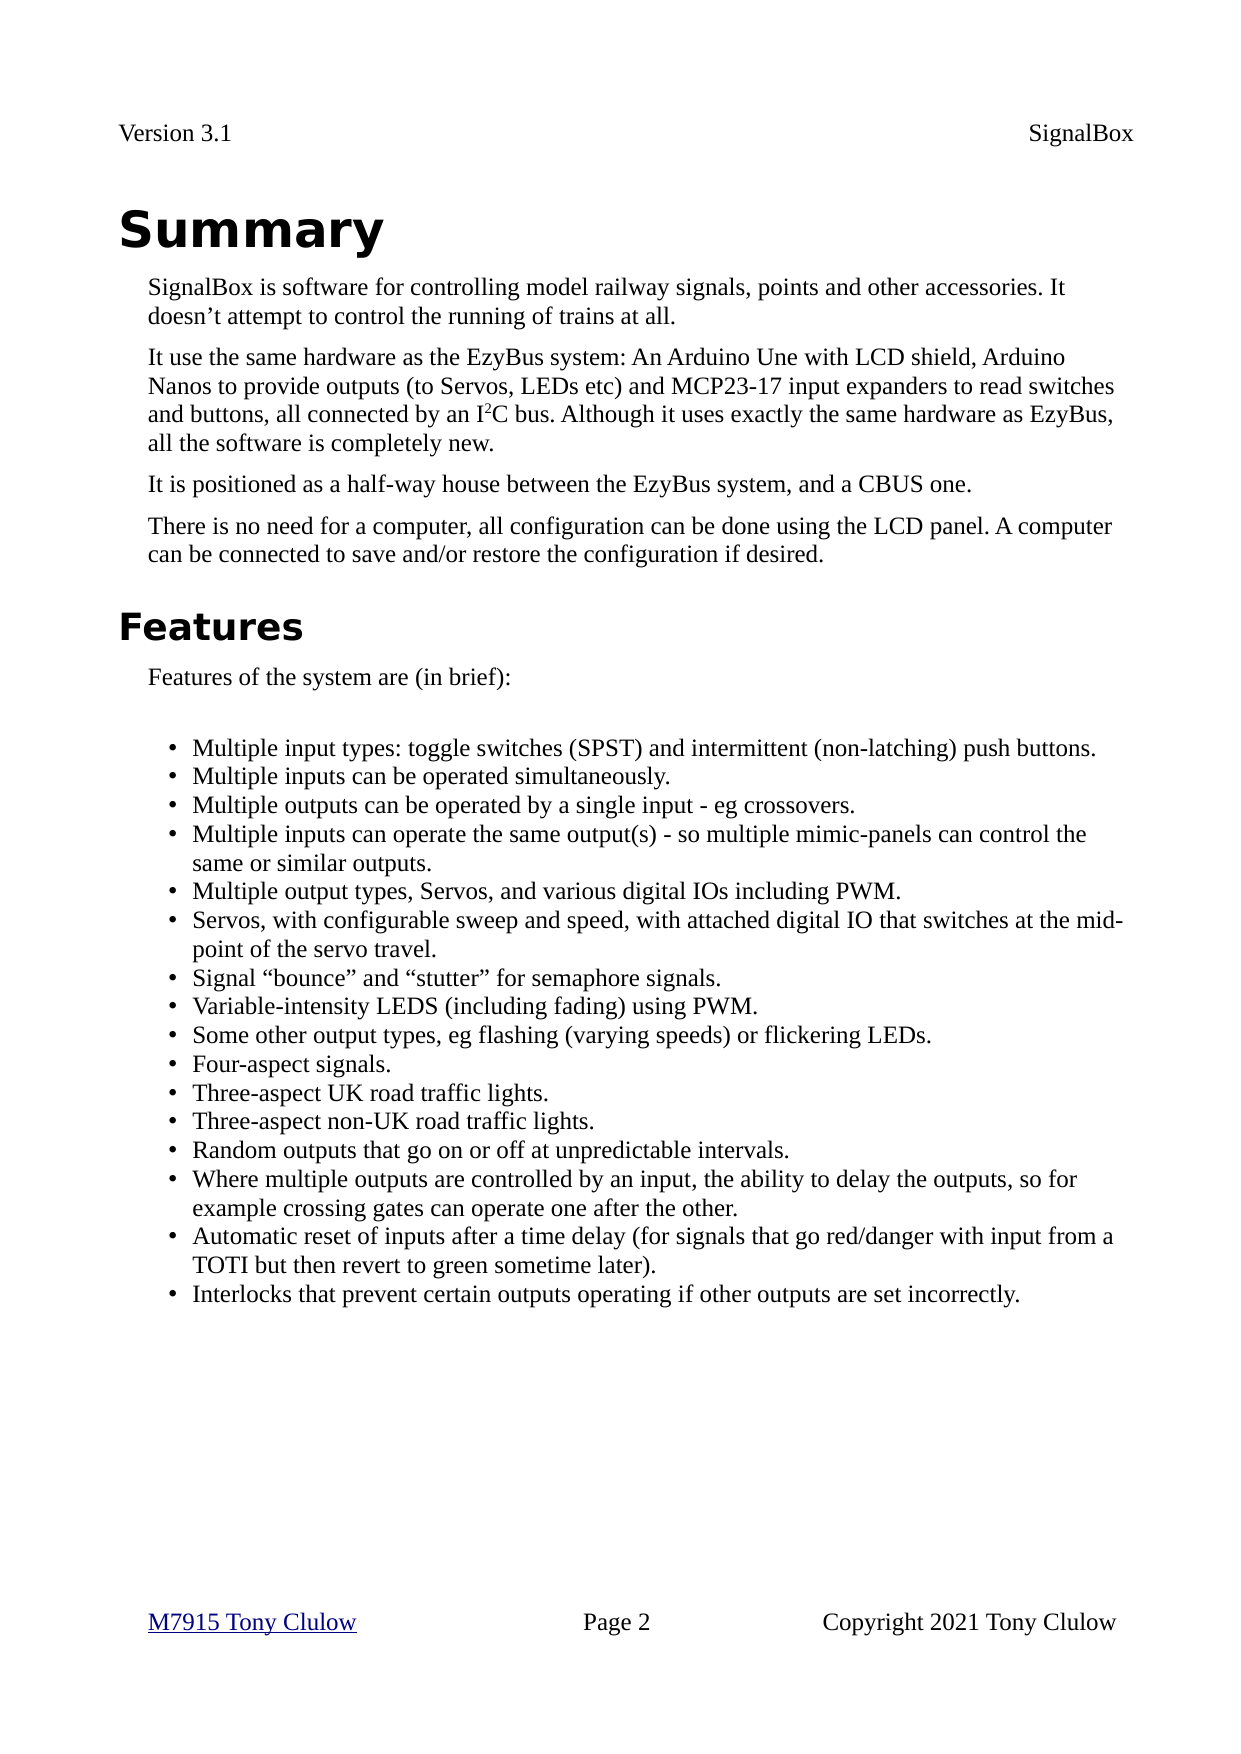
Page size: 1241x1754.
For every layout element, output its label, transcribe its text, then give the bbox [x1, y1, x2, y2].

list Signal “bounce” and “stutter” for semaphore signals. [177, 963, 1134, 991]
list Variable-intensity LEDS (including fading) using PWM. [177, 991, 1134, 1020]
text It is positioned as a half-way house between the EzyBus system, and a CBUS one. [148, 469, 1134, 498]
text SignalBox is software for controlling model railway signals, points and other accessories. It doesn’t attempt to control the running of trains at all. [148, 272, 1134, 329]
list Multiple input types: toggle switches (SPST) and intermittent (non-latching) push buttons. [177, 733, 1134, 761]
list Four-aspect signals. [177, 1049, 1134, 1078]
subtitle Summary [118, 201, 1134, 259]
list Automatic reset of inputs after a time delay (for signals that go red/danger with input from a TOTI but then revert to green sometime later). [177, 1221, 1134, 1279]
list Interlocks that prevent certain outputs operating if other outputs are set incorrectly. [177, 1279, 1134, 1308]
list Three-aspect non-UK road traffic lights. [177, 1106, 1134, 1135]
list Random outputs that go on or off at unpredictable intervals. [177, 1135, 1134, 1164]
list Servos, with configurable sweep and speed, with attached digital IO that switches at the mid-point of the servo travel. [177, 905, 1134, 963]
list Multiple outputs can be operated by a single input - eg crossovers. [177, 790, 1134, 819]
text Features of the system are (in brief): [148, 662, 1134, 691]
list Three-aspect UK road traffic lights. [177, 1078, 1134, 1106]
text There is no need for a computer, all configuration can be done using the LCD panel. A computer can be connected to save and/or restore the configuration if desired. [148, 511, 1134, 568]
list Where multiple outputs are controlled by an input, the ability to delay the outputs, so for example crossing gates can operate one after the other. [177, 1164, 1134, 1221]
list Multiple output types, Servos, and various digital IOs including PWM. [177, 876, 1134, 905]
subtitle Features [118, 606, 1134, 649]
list Multiple inputs can operate the same output(s) - so multiple mimic-panels can control the same or similar outputs. [177, 819, 1134, 876]
list Multiple inputs can be operated simultaneously. [177, 761, 1134, 790]
text It use the same hardware as the EzyBus system: An Arduino Une with LCD shield, Arduino Nanos to provide outputs (to Servos, LEDs etc) and MCP23-17 input expanders to read switches and buttons, all connected by an I2C bus. Although it uses exactly the same hardware as EzyBus, all the software is completely new. [148, 342, 1134, 457]
list Some other output types, eg flashing (varying speeds) or flickering LEDs. [177, 1020, 1134, 1049]
